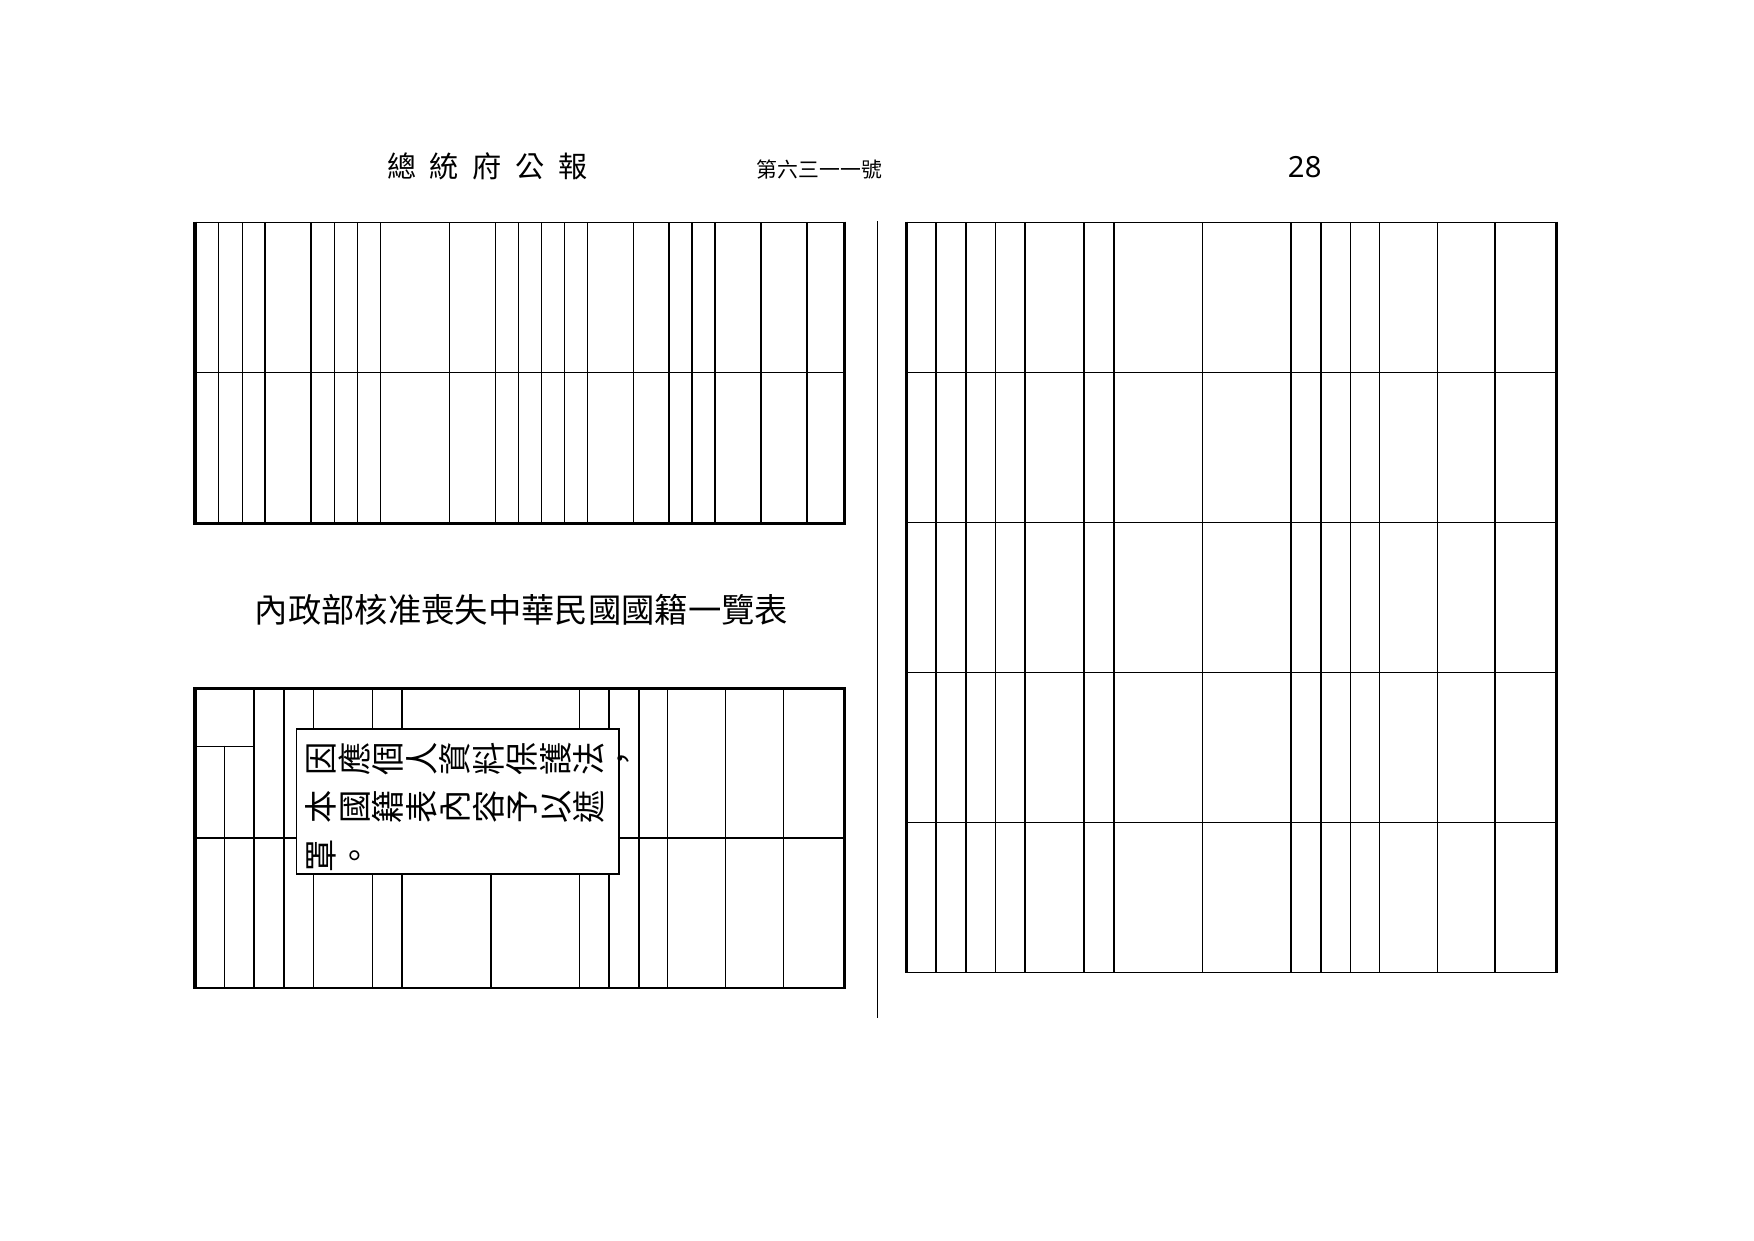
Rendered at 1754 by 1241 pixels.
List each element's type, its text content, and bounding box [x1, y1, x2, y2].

table_cell [197, 839, 224, 987]
table_cell [496, 373, 518, 522]
table_cell [225, 747, 253, 837]
table_cell [1115, 373, 1143, 522]
table_cell [1466, 373, 1494, 522]
table_cell [908, 373, 935, 522]
table_cell [813, 839, 827, 987]
table_cell [1203, 673, 1232, 822]
table_cell [403, 875, 432, 987]
table_cell [967, 523, 995, 672]
table_cell [1173, 373, 1202, 522]
table_cell [535, 875, 557, 987]
table_cell [519, 373, 541, 522]
table_cell [1438, 823, 1466, 972]
table_cell [634, 373, 668, 522]
table_cell [450, 223, 472, 372]
table_cell [937, 673, 965, 822]
table_cell [314, 875, 343, 987]
table_cell [473, 373, 495, 522]
table_cell [1466, 223, 1494, 372]
table_cell [1232, 373, 1262, 522]
table_cell [381, 373, 403, 522]
table_cell [1524, 523, 1555, 672]
table_cell [1292, 223, 1320, 372]
table_cell [335, 223, 357, 372]
table_cell [1524, 373, 1555, 522]
table_cell [312, 373, 334, 522]
table_cell [1292, 823, 1320, 972]
table_cell [967, 673, 995, 822]
table_cell [1351, 373, 1379, 522]
table_cell [1408, 673, 1437, 822]
text 內政部核准喪失中華民國國籍一覽表 [195, 537, 847, 643]
table_cell [693, 223, 714, 372]
table_cell [197, 373, 218, 522]
table_cell [611, 223, 633, 372]
table_cell [343, 875, 372, 987]
table_cell [996, 823, 1024, 972]
table_cell [1085, 523, 1113, 672]
table_cell [937, 223, 965, 372]
table_cell [255, 839, 283, 987]
table_cell [611, 373, 633, 522]
table_cell [473, 223, 495, 372]
table_cell [1085, 823, 1113, 972]
table_cell [403, 373, 426, 522]
table_cell [312, 223, 334, 372]
table_cell [1203, 223, 1232, 372]
table_cell [557, 875, 579, 987]
table_cell [1026, 673, 1054, 822]
table_cell [542, 223, 564, 372]
table_header [403, 690, 579, 728]
table_cell [908, 223, 935, 372]
table_cell [668, 839, 697, 987]
table_cell [996, 373, 1024, 522]
table_cell [798, 839, 812, 987]
table_cell [1351, 523, 1379, 672]
table_cell [243, 373, 264, 522]
table_cell [1496, 373, 1524, 522]
table_cell [1232, 673, 1262, 822]
table_cell [1496, 823, 1524, 972]
table_cell [358, 373, 380, 522]
table_cell [1408, 373, 1437, 522]
table_cell [1085, 373, 1113, 522]
table_cell [243, 223, 264, 372]
table_cell [1143, 373, 1173, 522]
table_header [255, 690, 283, 837]
table_cell [1292, 373, 1320, 522]
table_cell [1115, 523, 1143, 672]
table_cell [1408, 523, 1437, 672]
table_cell [1232, 523, 1262, 672]
table_cell [1115, 823, 1143, 972]
table_cell [1466, 523, 1494, 672]
table_cell [784, 223, 806, 372]
table_cell [588, 373, 611, 522]
table_header [668, 690, 725, 837]
table_cell [1173, 823, 1202, 972]
table_cell [716, 373, 738, 522]
table_cell [219, 373, 242, 522]
table_header [285, 690, 313, 837]
table_cell [288, 373, 310, 522]
table_cell [492, 875, 513, 987]
table_cell [1262, 223, 1290, 372]
table_cell [426, 373, 449, 522]
table_cell [1203, 523, 1232, 672]
table_cell [996, 223, 1024, 372]
table_cell [1380, 223, 1408, 372]
table_cell [1055, 523, 1083, 672]
table_cell [1466, 823, 1494, 972]
table_cell [1496, 523, 1524, 672]
table_cell [1380, 373, 1408, 522]
table_cell [716, 223, 738, 372]
table_cell [1262, 823, 1290, 972]
table_cell [755, 839, 783, 987]
table_cell [1524, 823, 1555, 972]
table_cell [808, 223, 843, 372]
table_cell [373, 875, 401, 987]
table_cell [738, 373, 760, 522]
table_cell [580, 875, 608, 987]
table_cell [1173, 223, 1202, 372]
table_cell [1292, 523, 1320, 672]
table_cell [1026, 523, 1054, 672]
table_cell [1524, 673, 1555, 822]
table_cell [610, 839, 638, 987]
table_header [610, 690, 638, 837]
table_cell [693, 373, 714, 522]
table_cell [266, 373, 288, 522]
table_cell [285, 839, 313, 987]
table_cell [937, 823, 965, 972]
table_cell [670, 373, 691, 522]
table_header [580, 690, 608, 728]
table_cell [1085, 223, 1113, 372]
table_cell [1322, 373, 1350, 522]
table_cell [908, 823, 935, 972]
table_cell [640, 839, 667, 987]
table_cell [219, 223, 242, 372]
table_cell [1351, 823, 1379, 972]
table_header [640, 690, 667, 837]
table_cell [762, 223, 784, 372]
table_cell [1143, 673, 1173, 822]
table_cell [1380, 673, 1408, 822]
table_cell [1408, 823, 1437, 972]
table_cell [1232, 823, 1262, 972]
table_cell [1524, 223, 1555, 372]
table_cell [967, 823, 995, 972]
table_cell [670, 223, 691, 372]
table_cell [1322, 673, 1350, 822]
table_cell [358, 223, 380, 372]
table_header [373, 690, 401, 728]
table_cell [381, 223, 403, 372]
table_cell [1143, 523, 1173, 672]
table_cell [908, 673, 935, 822]
table_cell [738, 223, 760, 372]
table_cell [697, 839, 725, 987]
table_cell [1115, 673, 1143, 822]
table_cell [1380, 823, 1408, 972]
table_cell [1466, 673, 1494, 822]
table_cell [1438, 373, 1466, 522]
table_cell [565, 373, 587, 522]
table_cell [1262, 673, 1290, 822]
table_header [784, 690, 843, 837]
table_cell [542, 373, 564, 522]
table_cell [1262, 523, 1290, 672]
table_cell [1055, 223, 1083, 372]
table_cell [1115, 223, 1143, 372]
table_cell [996, 673, 1024, 822]
table_cell [1203, 373, 1232, 522]
table_cell [266, 223, 288, 372]
table_cell [1173, 673, 1202, 822]
table_cell [1408, 223, 1437, 372]
table_cell [1232, 223, 1262, 372]
table_cell [1055, 373, 1083, 522]
table_cell [808, 373, 843, 522]
table_cell [1322, 523, 1350, 672]
table_cell [762, 373, 784, 522]
table_cell [426, 223, 449, 372]
table_cell [967, 223, 995, 372]
table_cell [1055, 823, 1083, 972]
table_cell [1438, 673, 1466, 822]
table_cell [1438, 523, 1466, 672]
table_cell [225, 839, 253, 987]
table_cell [335, 373, 357, 522]
table_cell [432, 875, 461, 987]
table_cell [1438, 223, 1466, 372]
table_cell [450, 373, 472, 522]
table_cell [1292, 673, 1320, 822]
table_header [197, 690, 253, 746]
table_cell [496, 223, 518, 372]
table_header [314, 690, 372, 728]
table_cell [403, 223, 426, 372]
table_cell [827, 839, 843, 987]
table_cell [461, 875, 490, 987]
table_cell [937, 523, 965, 672]
table_cell [513, 875, 535, 987]
table_cell [1026, 223, 1054, 372]
table_cell [1055, 673, 1083, 822]
table_cell [726, 839, 754, 987]
table_cell [996, 523, 1024, 672]
table_cell [565, 223, 587, 372]
table_header [726, 690, 783, 837]
table_cell [1143, 823, 1173, 972]
table_cell [1143, 223, 1173, 372]
table_cell [1380, 523, 1408, 672]
table_cell [1322, 823, 1350, 972]
table_cell [1085, 673, 1113, 822]
table_cell [1173, 523, 1202, 672]
table_cell [588, 223, 611, 372]
table_cell [1322, 223, 1350, 372]
table_cell [1262, 373, 1290, 522]
table_cell [288, 223, 310, 372]
table_cell [1496, 223, 1524, 372]
table_cell [937, 373, 965, 522]
table_cell [634, 223, 668, 372]
table_cell [197, 747, 224, 837]
table_cell [1351, 223, 1379, 372]
table_cell [1026, 823, 1054, 972]
table_cell [908, 523, 935, 672]
table_cell [1026, 373, 1054, 522]
table_cell [519, 223, 541, 372]
table_cell [1351, 673, 1379, 822]
table_cell [784, 373, 806, 522]
table_cell [1203, 823, 1232, 972]
table_cell [197, 223, 218, 372]
table_cell [967, 373, 995, 522]
table_cell [1496, 673, 1524, 822]
table_cell [784, 839, 798, 987]
